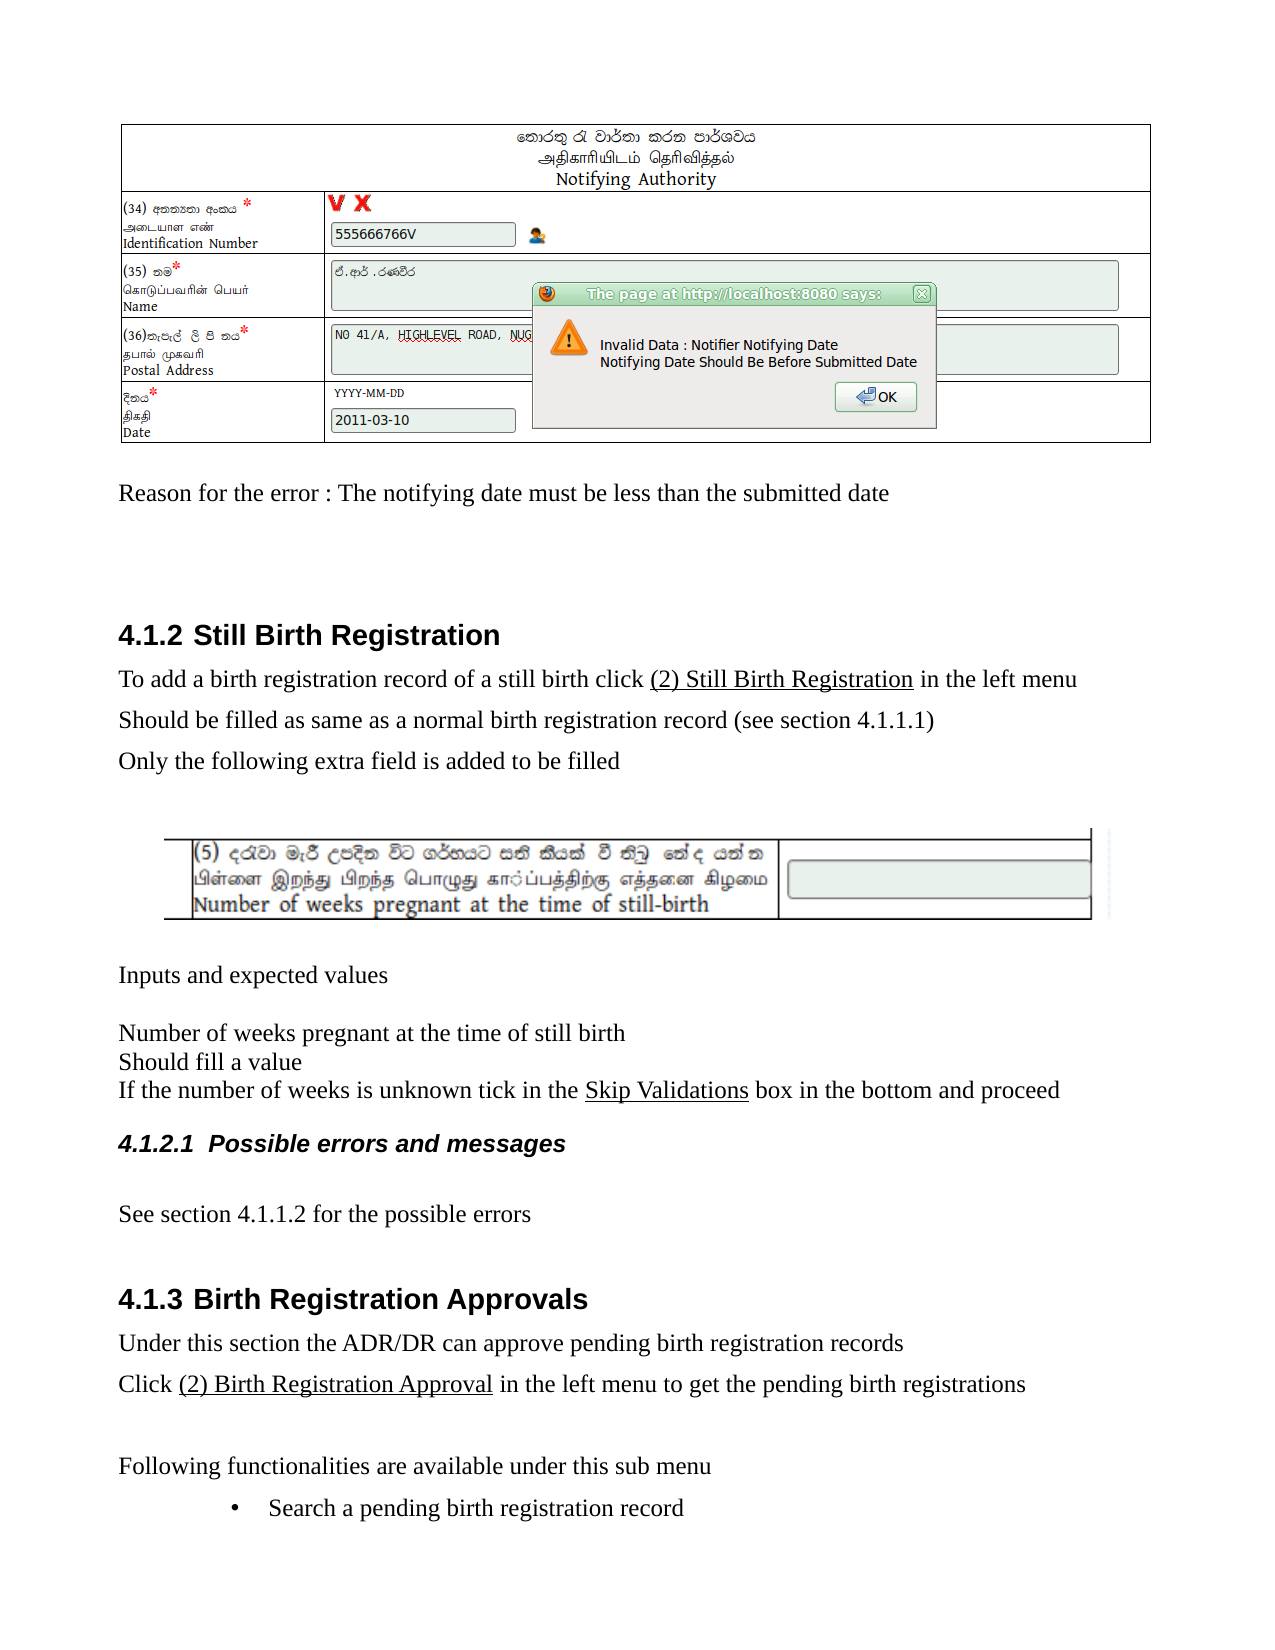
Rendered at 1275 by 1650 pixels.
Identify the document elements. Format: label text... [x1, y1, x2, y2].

picture [118, 118, 1157, 449]
text To add a birth registration record of a still birth click (2) Still Birth Registration in the left menu [118, 664, 1157, 692]
text Click (2) Birth Registration Approval in the left menu to get the pending birth registrations [118, 1369, 1157, 1398]
list Search a pending birth registration record [231, 1493, 1157, 1521]
text If the number of weeks is unknown tick in the Skip Validations box in the bottom and proceed [118, 1076, 1157, 1104]
text Following functionalities are available under this sub menu [118, 1451, 1157, 1480]
text Reason for the error : The notifying date must be less than the submitted date [118, 478, 1157, 506]
subtitle Still Birth Registration [118, 618, 1157, 651]
text Only the following extra field is added to be filled [118, 746, 1157, 775]
text Number of weeks pregnant at the time of still birth [118, 1018, 1157, 1047]
subtitle Possible errors and messages [118, 1129, 1157, 1158]
text Should be filled as same as a normal birth registration record (see section 4.1.1.1) [118, 705, 1157, 734]
picture [164, 828, 1111, 920]
text Should fill a value [118, 1047, 1157, 1076]
subtitle Birth Registration Approvals [118, 1282, 1157, 1315]
text Under this section the ADR/DR can approve pending birth registration records [118, 1328, 1157, 1356]
text Inputs and expected values [118, 961, 1157, 989]
text See section 4.1.1.2 for the possible errors [118, 1199, 1157, 1228]
